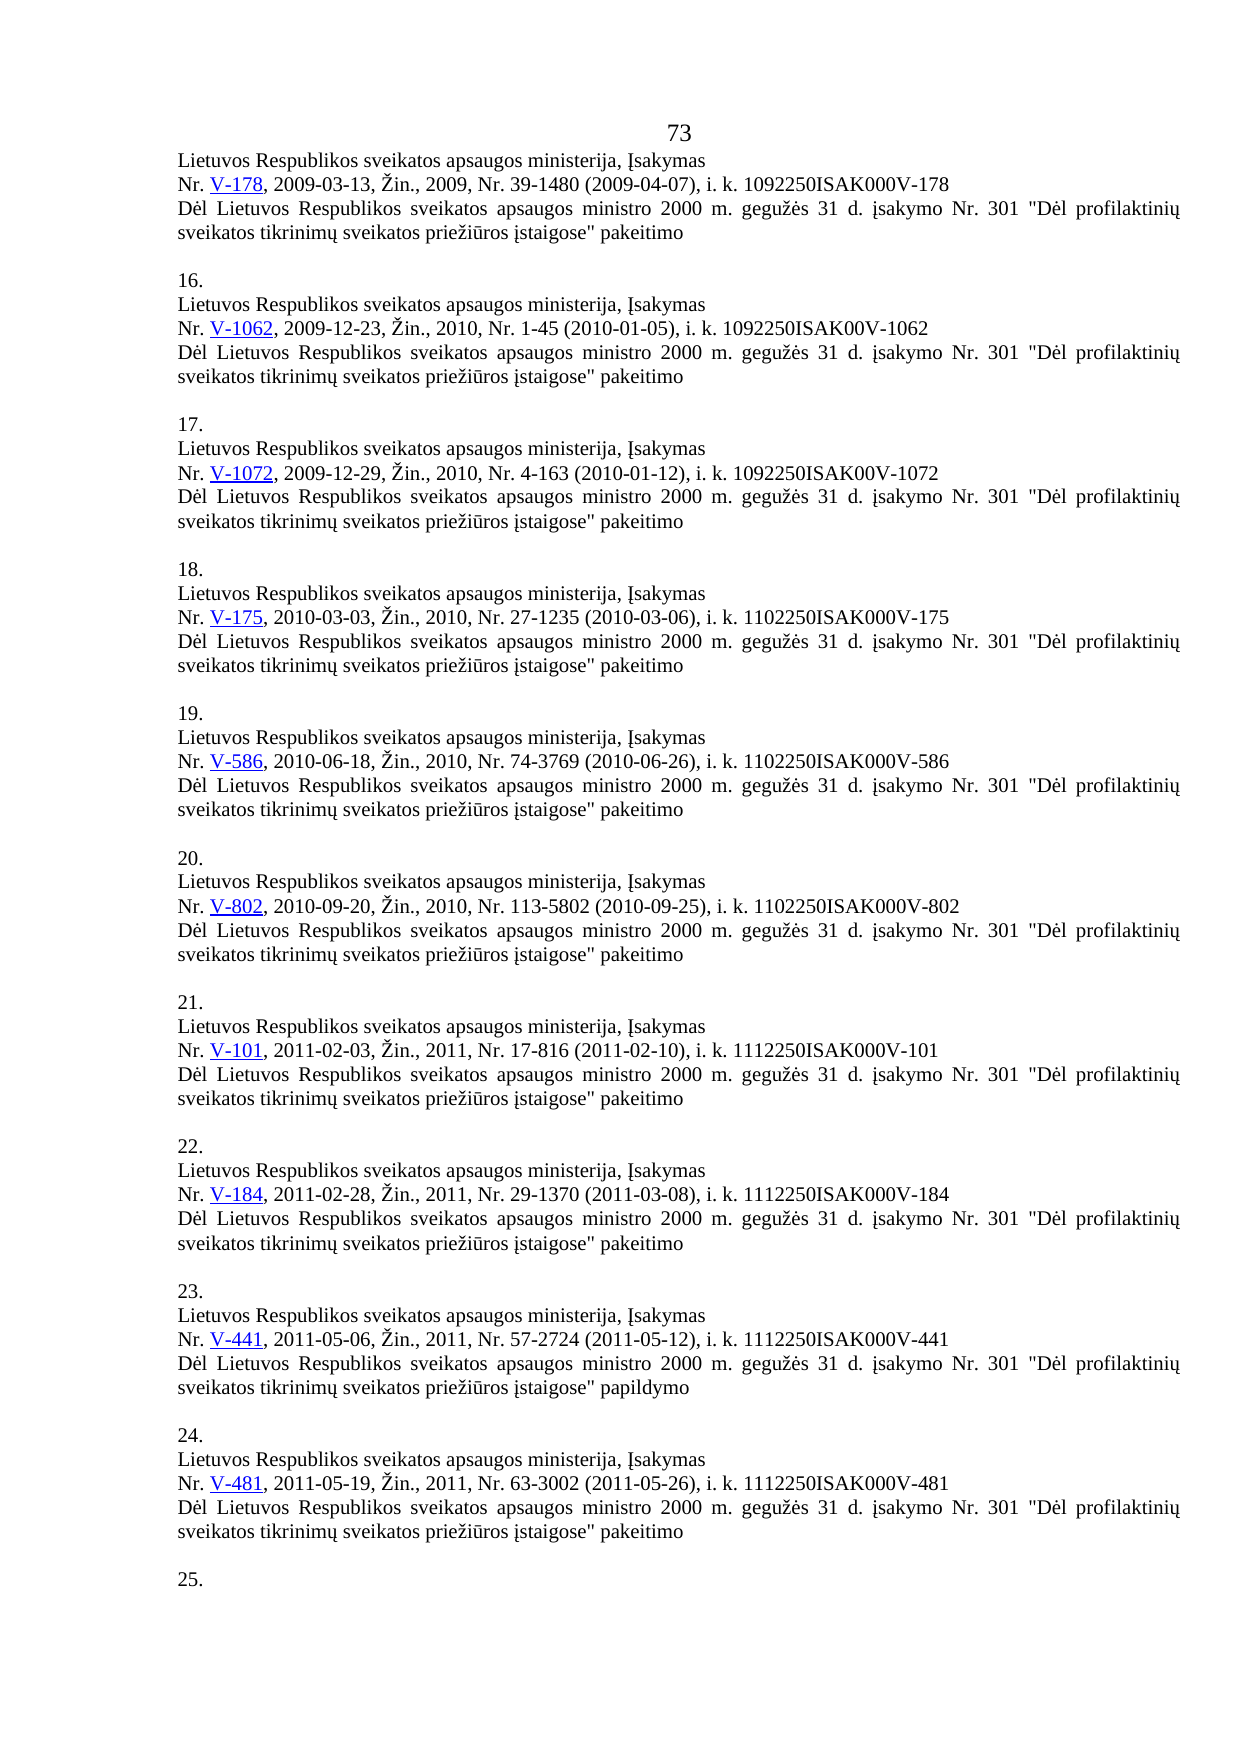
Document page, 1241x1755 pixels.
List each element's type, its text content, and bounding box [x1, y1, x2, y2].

text Nr. V-101, 2011-02-03, Žin., 2011, Nr. 17-816 (2011-02-10), i. k. 1112250ISAK000V-101 [177, 1038, 1181, 1062]
text Dėl Lietuvos Respublikos sveikatos apsaugos ministro 2000 m. gegužės 31 d. įsakymo Nr. 301 "Dėl profilaktinių sveikatos tikrinimų sveikatos priežiūros įstaigose" pakeitimo [177, 773, 1181, 821]
text Lietuvos Respublikos sveikatos apsaugos ministerija, Įsakymas [177, 581, 1181, 605]
text Nr. V-1062, 2009-12-23, Žin., 2010, Nr. 1-45 (2010-01-05), i. k. 1092250ISAK00V-1062 [177, 316, 1181, 340]
text Nr. V-184, 2011-02-28, Žin., 2011, Nr. 29-1370 (2011-03-08), i. k. 1112250ISAK000V-184 [177, 1182, 1181, 1206]
text 20. [177, 845, 1181, 869]
text Dėl Lietuvos Respublikos sveikatos apsaugos ministro 2000 m. gegužės 31 d. įsakymo Nr. 301 "Dėl profilaktinių sveikatos tikrinimų sveikatos priežiūros įstaigose" pakeitimo [177, 484, 1181, 533]
text 25. [177, 1567, 1181, 1591]
text Lietuvos Respublikos sveikatos apsaugos ministerija, Įsakymas [177, 869, 1181, 893]
text Dėl Lietuvos Respublikos sveikatos apsaugos ministro 2000 m. gegužės 31 d. įsakymo Nr. 301 "Dėl profilaktinių sveikatos tikrinimų sveikatos priežiūros įstaigose" pakeitimo [177, 196, 1181, 244]
text Dėl Lietuvos Respublikos sveikatos apsaugos ministro 2000 m. gegužės 31 d. įsakymo Nr. 301 "Dėl profilaktinių sveikatos tikrinimų sveikatos priežiūros įstaigose" pakeitimo [177, 340, 1181, 388]
text 23. [177, 1278, 1181, 1303]
text Dėl Lietuvos Respublikos sveikatos apsaugos ministro 2000 m. gegužės 31 d. įsakymo Nr. 301 "Dėl profilaktinių sveikatos tikrinimų sveikatos priežiūros įstaigose" pakeitimo [177, 1495, 1181, 1543]
text 16. [177, 268, 1181, 292]
text Dėl Lietuvos Respublikos sveikatos apsaugos ministro 2000 m. gegužės 31 d. įsakymo Nr. 301 "Dėl profilaktinių sveikatos tikrinimų sveikatos priežiūros įstaigose" papildymo [177, 1351, 1181, 1399]
text 19. [177, 701, 1181, 725]
text Lietuvos Respublikos sveikatos apsaugos ministerija, Įsakymas [177, 1303, 1181, 1327]
text Dėl Lietuvos Respublikos sveikatos apsaugos ministro 2000 m. gegužės 31 d. įsakymo Nr. 301 "Dėl profilaktinių sveikatos tikrinimų sveikatos priežiūros įstaigose" pakeitimo [177, 629, 1181, 677]
text Dėl Lietuvos Respublikos sveikatos apsaugos ministro 2000 m. gegužės 31 d. įsakymo Nr. 301 "Dėl profilaktinių sveikatos tikrinimų sveikatos priežiūros įstaigose" pakeitimo [177, 1206, 1181, 1254]
text Lietuvos Respublikos sveikatos apsaugos ministerija, Įsakymas [177, 1014, 1181, 1038]
text Nr. V-441, 2011-05-06, Žin., 2011, Nr. 57-2724 (2011-05-12), i. k. 1112250ISAK000V-441 [177, 1327, 1181, 1351]
text 22. [177, 1134, 1181, 1158]
text Lietuvos Respublikos sveikatos apsaugos ministerija, Įsakymas [177, 292, 1181, 316]
text Nr. V-1072, 2009-12-29, Žin., 2010, Nr. 4-163 (2010-01-12), i. k. 1092250ISAK00V-1072 [177, 460, 1181, 484]
text Dėl Lietuvos Respublikos sveikatos apsaugos ministro 2000 m. gegužės 31 d. įsakymo Nr. 301 "Dėl profilaktinių sveikatos tikrinimų sveikatos priežiūros įstaigose" pakeitimo [177, 918, 1181, 966]
text Lietuvos Respublikos sveikatos apsaugos ministerija, Įsakymas [177, 725, 1181, 749]
text Dėl Lietuvos Respublikos sveikatos apsaugos ministro 2000 m. gegužės 31 d. įsakymo Nr. 301 "Dėl profilaktinių sveikatos tikrinimų sveikatos priežiūros įstaigose" pakeitimo [177, 1062, 1181, 1110]
text Nr. V-178, 2009-03-13, Žin., 2009, Nr. 39-1480 (2009-04-07), i. k. 1092250ISAK000V-178 [177, 172, 1181, 196]
text Nr. V-481, 2011-05-19, Žin., 2011, Nr. 63-3002 (2011-05-26), i. k. 1112250ISAK000V-481 [177, 1471, 1181, 1495]
text 17. [177, 412, 1181, 436]
text Lietuvos Respublikos sveikatos apsaugos ministerija, Įsakymas [177, 148, 1181, 172]
text Lietuvos Respublikos sveikatos apsaugos ministerija, Įsakymas [177, 436, 1181, 460]
text Nr. V-175, 2010-03-03, Žin., 2010, Nr. 27-1235 (2010-03-06), i. k. 1102250ISAK000V-175 [177, 605, 1181, 629]
text Nr. V-802, 2010-09-20, Žin., 2010, Nr. 113-5802 (2010-09-25), i. k. 1102250ISAK000V-802 [177, 893, 1181, 918]
text 18. [177, 557, 1181, 581]
text Lietuvos Respublikos sveikatos apsaugos ministerija, Įsakymas [177, 1158, 1181, 1182]
text Lietuvos Respublikos sveikatos apsaugos ministerija, Įsakymas [177, 1447, 1181, 1471]
text Nr. V-586, 2010-06-18, Žin., 2010, Nr. 74-3769 (2010-06-26), i. k. 1102250ISAK000V-586 [177, 749, 1181, 773]
text 21. [177, 990, 1181, 1014]
text 24. [177, 1423, 1181, 1447]
